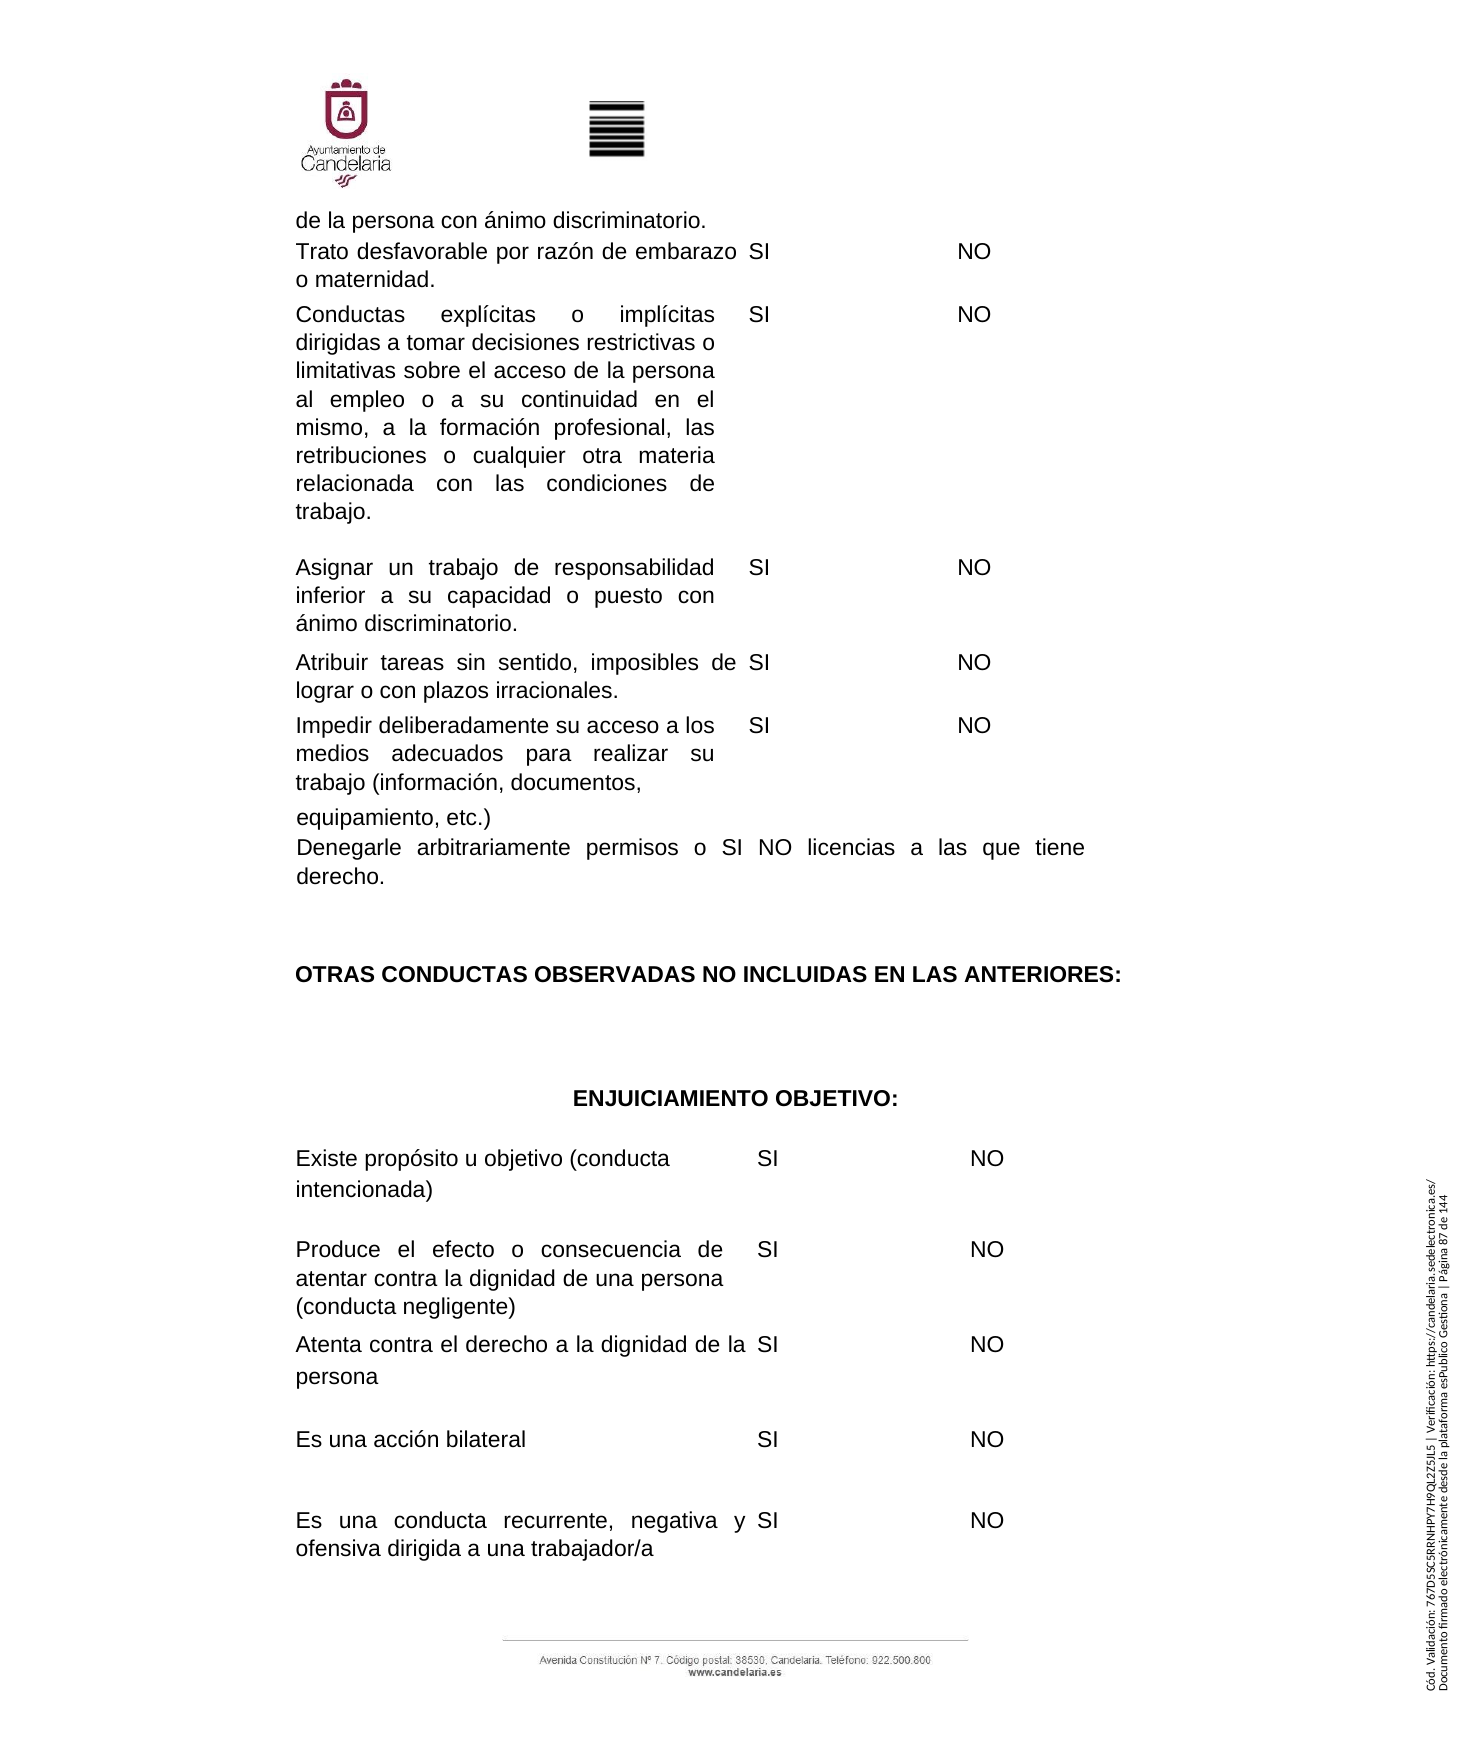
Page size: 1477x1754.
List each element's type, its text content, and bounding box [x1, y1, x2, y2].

table_cell [957, 207, 998, 238]
table_cell Impedir deliberadamente su acceso a los medios adecuados para realizar su trabajo (información, documentos, [295, 712, 737, 804]
table_cell Conductas explícitas o implícitas dirigidas a tomar decisiones restrictivas o limitativas sobre el acceso de la persona al empleo o a su continuidad en el mismo, a la formación profesional, las retribuciones o cualquier otra materia relacionada con las condiciones de trabajo. [295, 301, 737, 554]
table_header Existe propósito u objetivo (conducta intencionada) [295, 1145, 746, 1236]
table_cell NO [957, 554, 998, 649]
table_cell Trato desfavorable por razón de embarazo o maternidad. [295, 238, 737, 301]
table_cell Es una acción bilateral [295, 1426, 746, 1462]
text ENJUICIAMIENTO OBJETIVO: [296, 1085, 1181, 1111]
table_cell NO [957, 301, 998, 554]
table_cell SI [746, 1426, 970, 1462]
table_cell SI [746, 1331, 970, 1426]
table_cell NO [970, 1507, 1011, 1567]
table_cell NO [970, 1331, 1011, 1426]
text Denegarle arbitrariamente permisos o SI NO licencias a las que tiene derecho. [296, 834, 1086, 890]
table_cell SI [737, 238, 957, 301]
table_cell SI [746, 1507, 970, 1567]
text OTRAS CONDUCTAS OBSERVADAS NO INCLUIDAS EN LAS ANTERIORES: [295, 961, 1182, 987]
table_cell [737, 207, 957, 238]
table_cell SI [746, 1236, 970, 1331]
table_cell NO [957, 238, 998, 301]
table_cell SI [737, 554, 957, 649]
table_cell NO [970, 1236, 1011, 1331]
table_cell [970, 1462, 1011, 1507]
table_header SI [746, 1145, 970, 1236]
table_cell NO [957, 649, 998, 712]
table_cell [746, 1462, 970, 1507]
table_cell Asignar un trabajo de responsabilidad inferior a su capacidad o puesto con ánimo discriminatorio. [295, 554, 737, 649]
table_cell Atribuir tareas sin sentido, imposibles de lograr o con plazos irracionales. [295, 649, 737, 712]
table_cell SI [737, 649, 957, 712]
table_header NO [970, 1145, 1011, 1236]
table_cell SI [737, 712, 957, 804]
table_cell Atenta contra el derecho a la dignidad de la persona [295, 1331, 746, 1426]
table_cell NO [957, 712, 998, 804]
table_cell Es una conducta recurrente, negativa y ofensiva dirigida a una trabajador/a [295, 1507, 746, 1567]
table_cell NO [970, 1426, 1011, 1462]
table_cell Produce el efecto o consecuencia de atentar contra la dignidad de una persona (conducta negligente) [295, 1236, 746, 1331]
table_cell [295, 1462, 746, 1507]
table_cell de la persona con ánimo discriminatorio. [295, 207, 737, 238]
text equipamiento, etc.) [296, 804, 1182, 830]
table_cell SI [737, 301, 957, 554]
